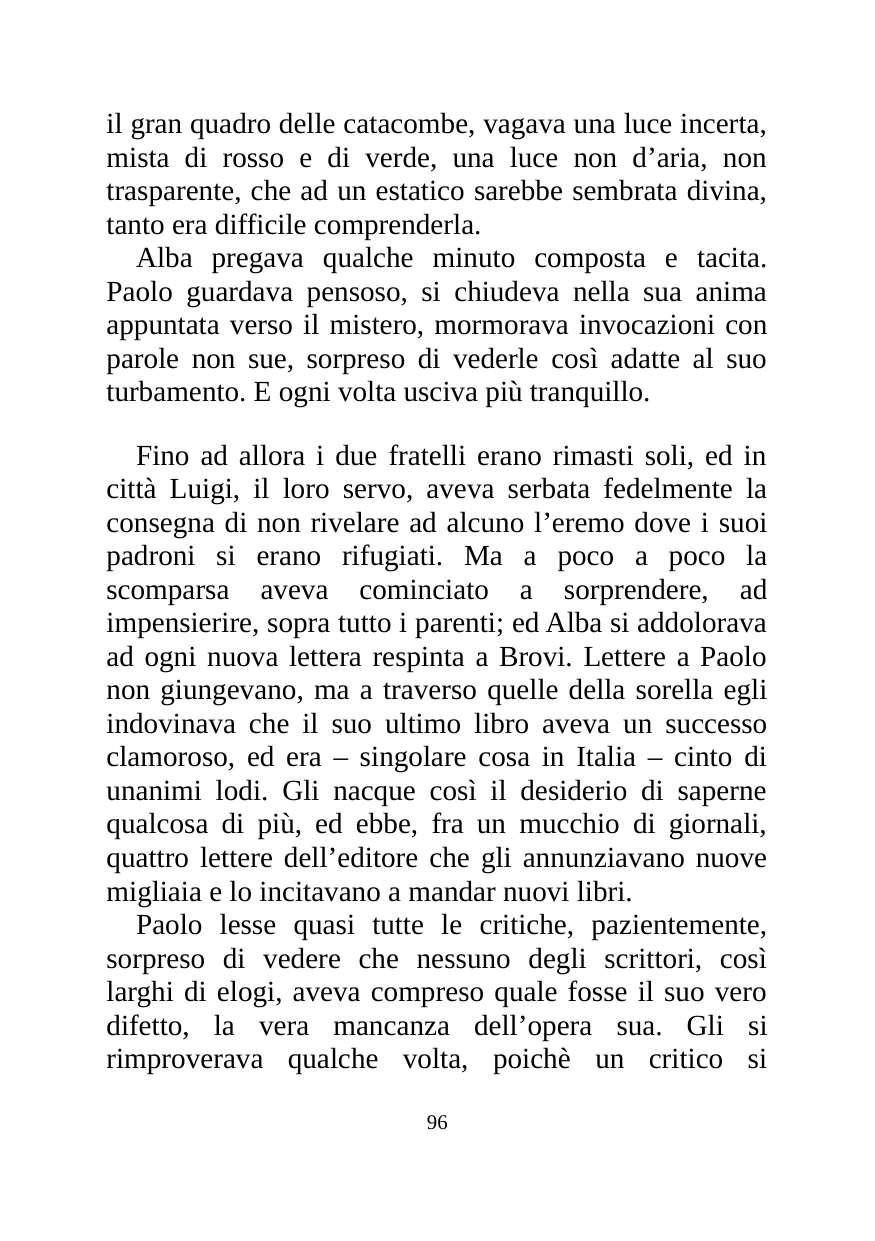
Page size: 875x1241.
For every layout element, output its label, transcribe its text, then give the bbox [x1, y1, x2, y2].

text Fino ad allora i due fratelli erano rimasti soli, ed in città Luigi, il loro servo, aveva serbata fedelmente la consegna di non rivelare ad alcuno l’eremo dove i suoi padroni si erano rifugiati. Ma a poco a poco la scomparsa aveva cominciato a sorprendere, ad impensierire, sopra tutto i parenti; ed Alba si addolorava ad ogni nuova lettera respinta a Brovi. Lettere a Paolo non giungevano, ma a traverso quelle della sorella egli indovinava che il suo ultimo libro aveva un successo clamoroso, ed era – singolare cosa in Italia – cinto di unanimi lodi. Gli nacque così il desiderio di saperne qualcosa di più, ed ebbe, fra un mucchio di giornali, quattro lettere dell’editore che gli annunziavano nuove migliaia e lo incitavano a mandar nuovi libri. [106, 438, 768, 907]
text Alba pregava qualche minuto composta e tacita. Paolo guardava pensoso, si chiudeva nella sua anima appuntata verso il mistero, mormorava invocazioni con parole non sue, sorpreso di vederle così adatte al suo turbamento. E ogni volta usciva più tranquillo. [106, 240, 768, 408]
text Paolo lesse quasi tutte le critiche, pazientemente, sorpreso di vedere che nessuno degli scrittori, così larghi di elogi, aveva compreso quale fosse il suo vero difetto, la vera mancanza dell’opera sua. Gli si rimproverava qualche volta, poichè un critico si [106, 907, 768, 1075]
text il gran quadro delle catacombe, vagava una luce incerta, mista di rosso e di verde, una luce non d’aria, non trasparente, che ad un estatico sarebbe sembrata divina, tanto era difficile comprenderla. [106, 106, 768, 240]
